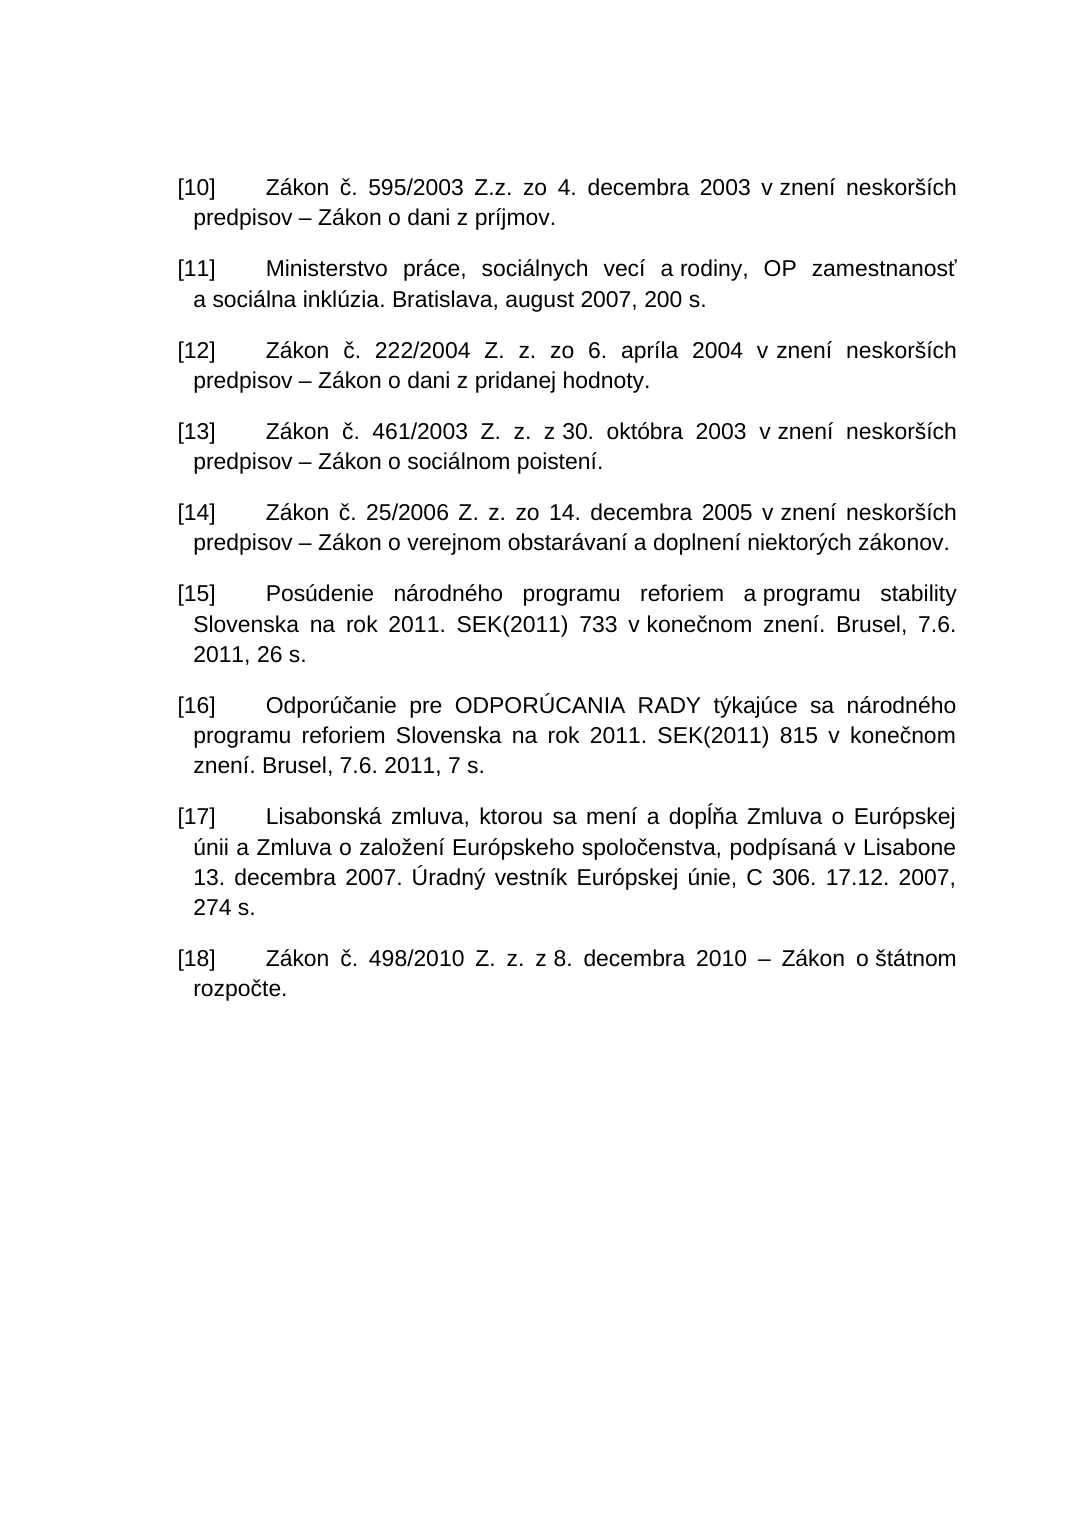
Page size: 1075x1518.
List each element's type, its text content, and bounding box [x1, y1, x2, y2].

list Zákon č. 222/2004 Z. z. zo 6. apríla 2004 v znení neskorších predpisov – Zákon o dani z pridanej hodnoty. [177, 337, 957, 393]
list Ministerstvo práce, sociálnych vecí a rodiny, OP zamestnanosť a sociálna inklúzia. Bratislava, august 2007, 200 s. [177, 255, 957, 312]
list Zákon č. 498/2010 Z. z. z 8. decembra 2010 – Zákon o štátnom rozpočte. [177, 945, 957, 1001]
list Lisabonská zmluva, ktorou sa mení a dopĺňa Zmluva o Európskej únii a Zmluva o založení Európskeho spoločenstva, podpísaná v Lisabone 13. decembra 2007. Úradný vestník Európskej únie, C 306. 17.12. 2007, 274 s. [177, 803, 957, 920]
list Posúdenie národného programu reforiem a programu stability Slovenska na rok 2011. SEK(2011) 733 v konečnom znení. Brusel, 7.6. 2011, 26 s. [177, 580, 957, 667]
list Odporúčanie pre ODPORÚCANIA RADY týkajúce sa národného programu reforiem Slovenska na rok 2011. SEK(2011) 815 v konečnom znení. Brusel, 7.6. 2011, 7 s. [177, 692, 957, 778]
list Zákon č. 461/2003 Z. z. z 30. októbra 2003 v znení neskorších predpisov – Zákon o sociálnom poistení. [177, 418, 957, 474]
list Zákon č. 25/2006 Z. z. zo 14. decembra 2005 v znení neskorších predpisov – Zákon o verejnom obstarávaní a doplnení niektorých zákonov. [177, 499, 957, 556]
list Zákon č. 595/2003 Z.z. zo 4. decembra 2003 v znení neskorších predpisov – Zákon o dani z príjmov. [177, 174, 957, 231]
